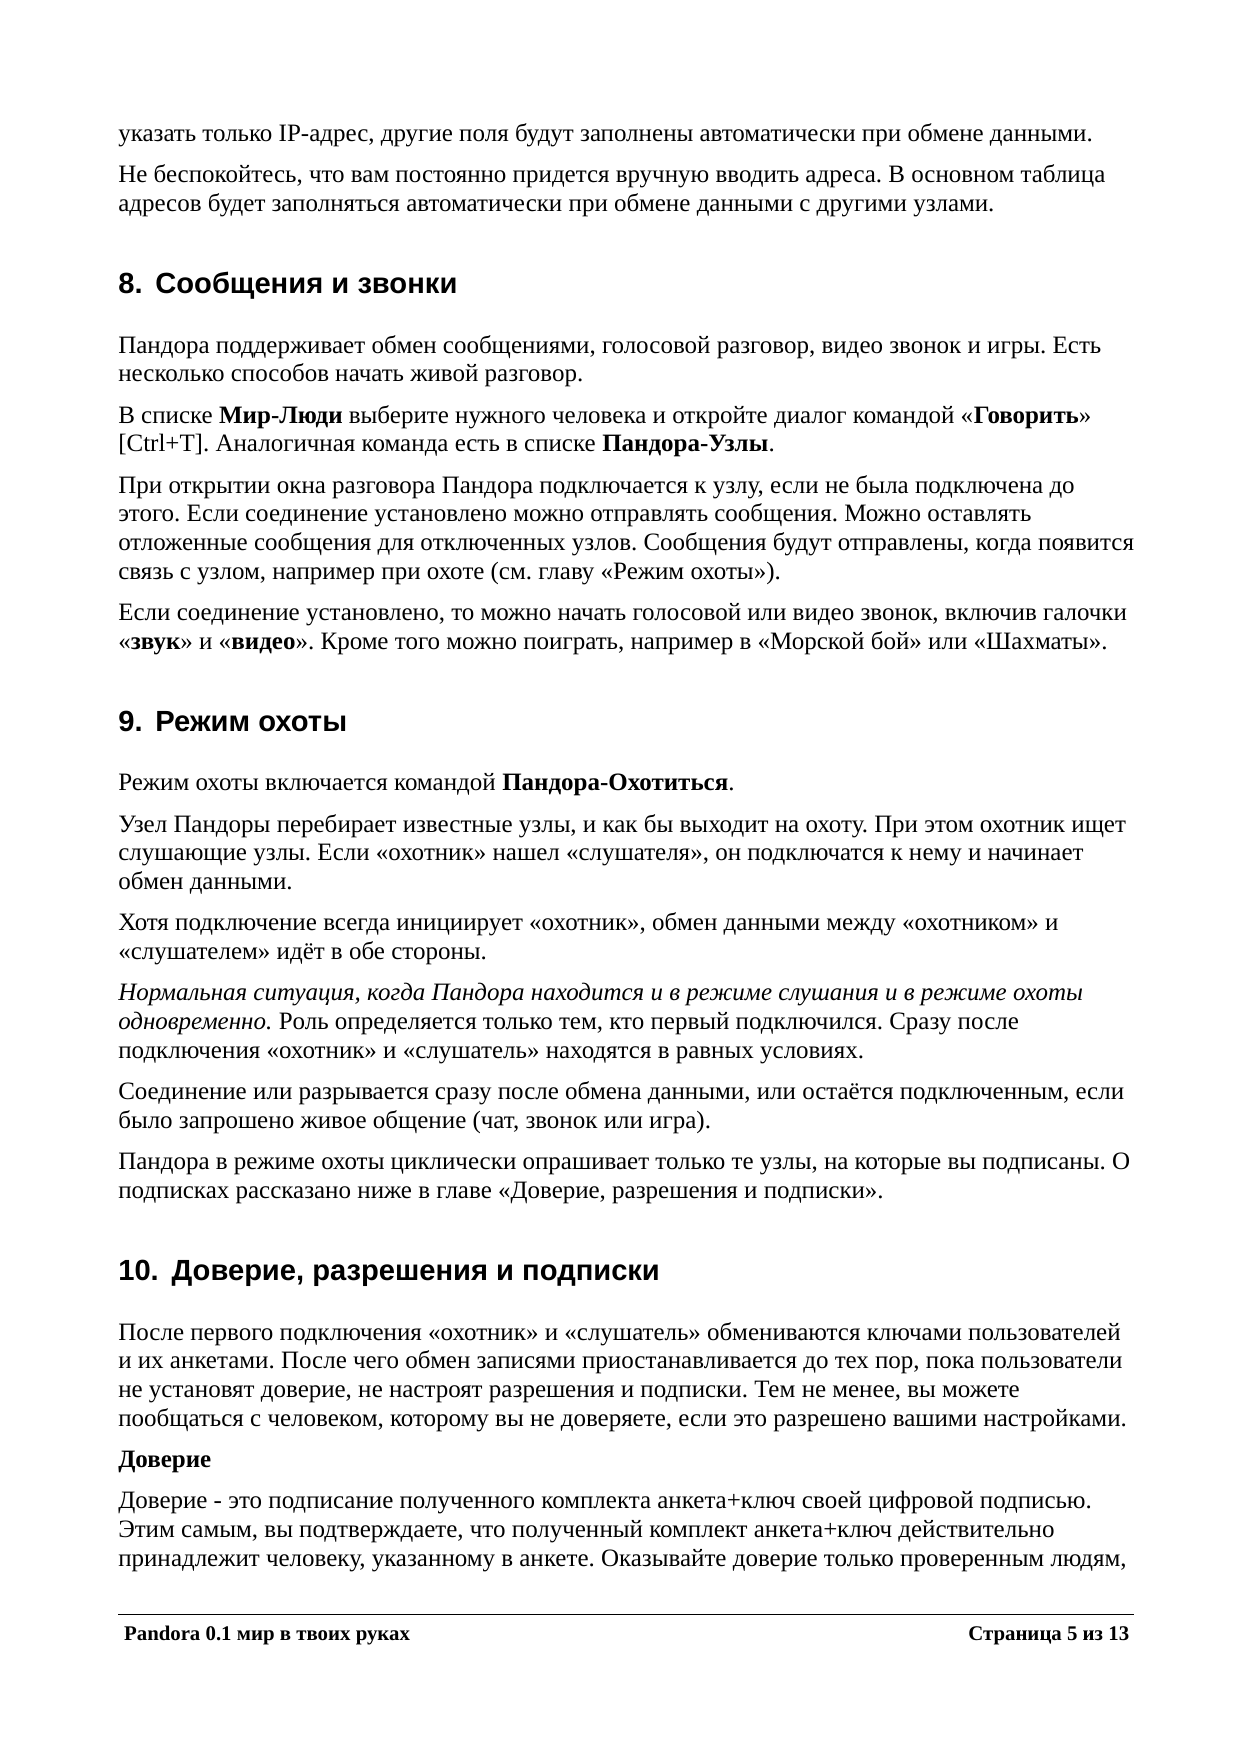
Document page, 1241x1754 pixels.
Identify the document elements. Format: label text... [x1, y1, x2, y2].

text В списке Мир-Люди выберите нужного человека и откройте диалог командой «Говорить» [Ctrl+T]. Аналогичная команда есть в списке Пандора-Узлы. [118, 400, 1134, 457]
text Соединение или разрывается сразу после обмена данными, или остаётся подключенным, если было запрошено живое общение (чат, звонок или игра). [118, 1076, 1134, 1134]
text Не беспокойтесь, что вам постоянно придется вручную вводить адреса. В основном таблица адресов будет заполняться автоматически при обмене данными с другими узлами. [118, 159, 1134, 217]
text Режим охоты включается командой Пандора-Охотиться. [118, 767, 1134, 796]
text При открытии окна разговора Пандора подключается к узлу, если не была подключена до этого. Если соединение установлено можно отправлять сообщения. Можно оставлять отложенные сообщения для отключенных узлов. Сообщения будут отправлены, когда появится связь с узлом, например при охоте (см. главу «Режим охоты»). [118, 470, 1134, 585]
text Узел Пандоры перебирает известные узлы, и как бы выходит на охоту. При этом охотник ищет слушающие узлы. Если «охотник» нашел «слушателя», он подключатся к нему и начинает обмен данными. [118, 809, 1134, 895]
text указать только IP-адрес, другие поля будут заполнены автоматически при обмене данными. [118, 118, 1134, 147]
text Если соединение установлено, то можно начать голосовой или видео звонок, включив галочки «звук» и «видео». Кроме того можно поиграть, например в «Морской бой» или «Шахматы». [118, 597, 1134, 655]
text Доверие [118, 1444, 1134, 1473]
text Пандора поддерживает обмен сообщениями, голосовой разговор, видео звонок и игры. Есть несколько способов начать живой разговор. [118, 330, 1134, 387]
text Хотя подключение всегда инициирует «охотник», обмен данными между «охотником» и «слушателем» идёт в обе стороны. [118, 907, 1134, 965]
subtitle Сообщения и звонки [118, 266, 1134, 299]
subtitle Режим охоты [118, 704, 1134, 737]
text После первого подключения «охотник» и «слушатель» обмениваются ключами пользователей и их анкетами. После чего обмен записями приостанавливается до тех пор, пока пользователи не установят доверие, не настроят разрешения и подписки. Тем не менее, вы можете пообщаться с человеком, которому вы не доверяете, если это разрешено вашими настройками. [118, 1317, 1134, 1432]
text Пандора в режиме охоты циклически опрашивает только те узлы, на которые вы подписаны. О подписках рассказано ниже в главе «Доверие, разрешения и подписки». [118, 1146, 1134, 1204]
subtitle Доверие, разрешения и подписки [118, 1253, 1134, 1286]
text Доверие - это подписание полученного комплекта анкета+ключ своей цифровой подписью. Этим самым, вы подтверждаете, что полученный комплект анкета+ключ действительно принадлежит человеку, указанному в анкете. Оказывайте доверие только проверенным людям, [118, 1485, 1134, 1572]
text Нормальная ситуация, когда Пандора находится и в режиме слушания и в режиме охоты одновременно. Роль определяется только тем, кто первый подключился. Сразу после подключения «охотник» и «слушатель» находятся в равных условиях. [118, 977, 1134, 1064]
